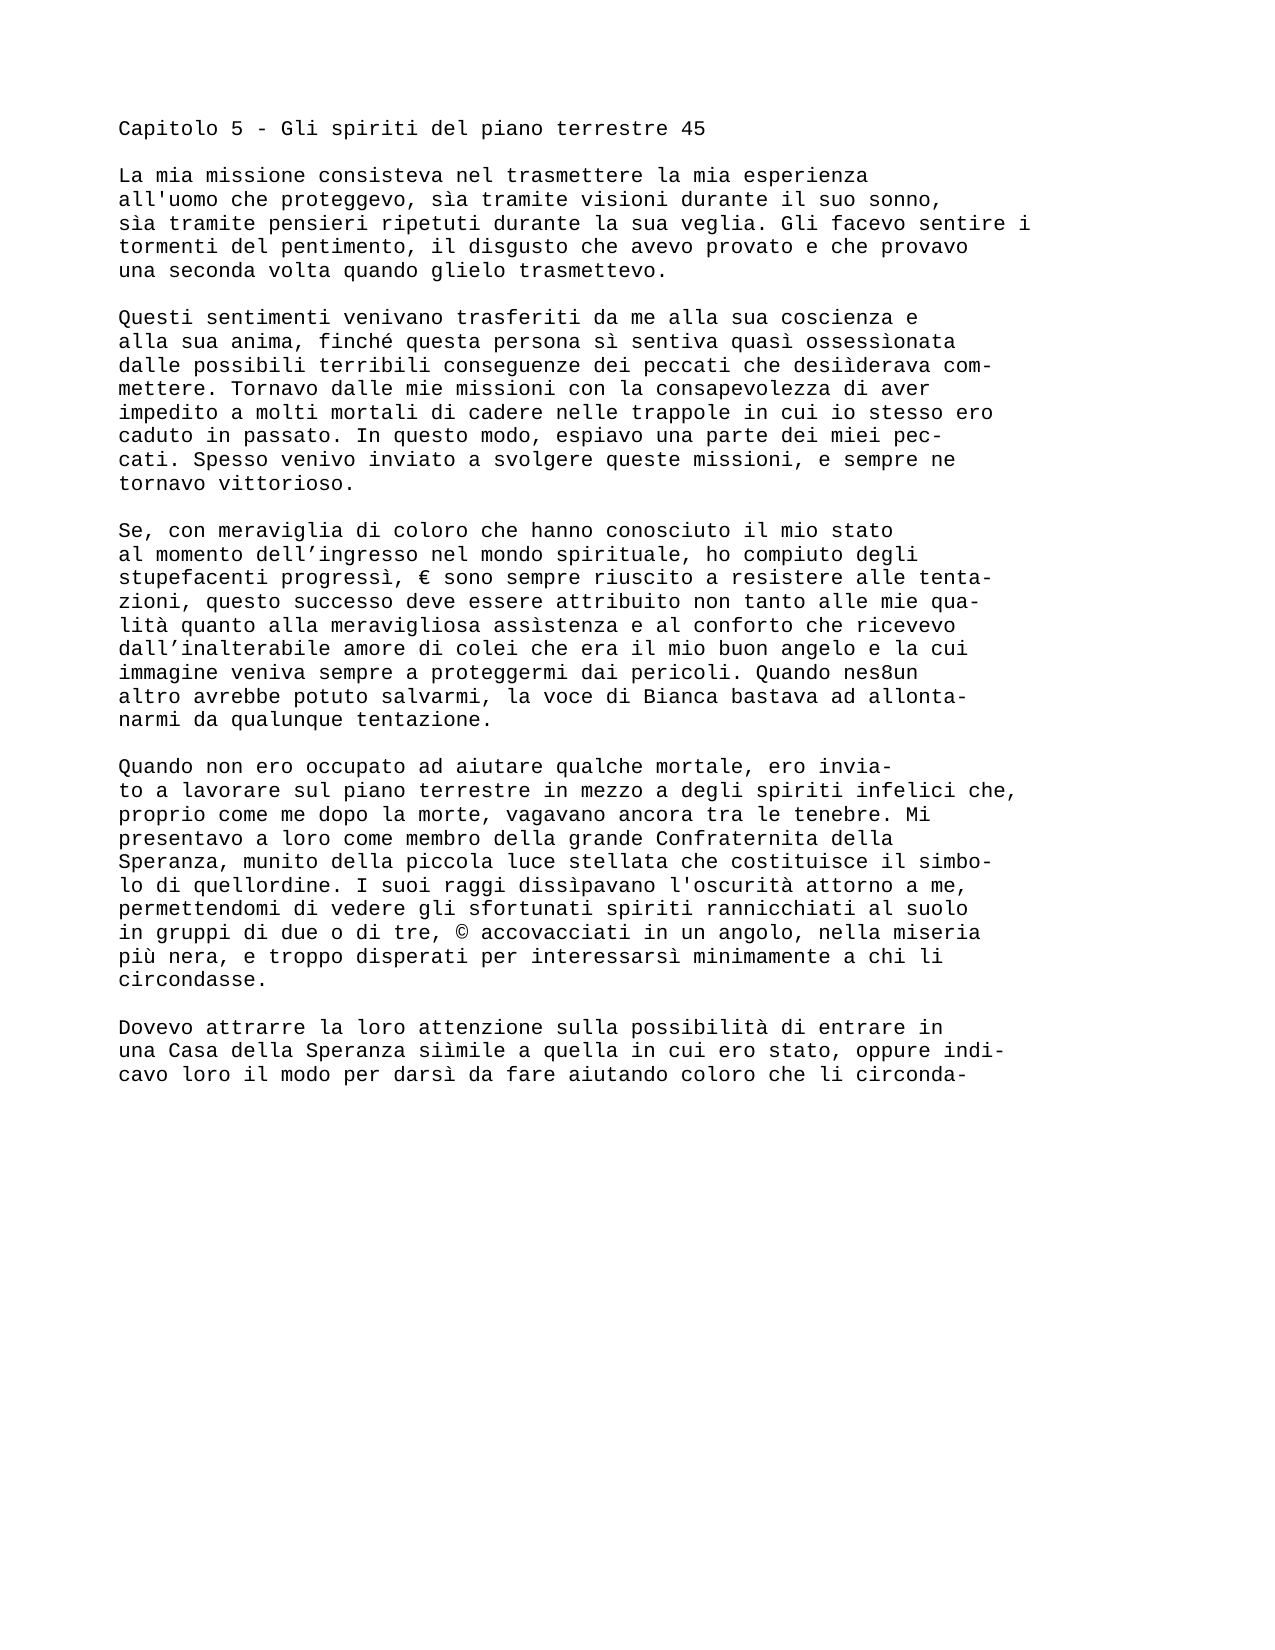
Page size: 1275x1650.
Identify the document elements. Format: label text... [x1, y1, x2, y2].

text lità quanto alla meravigliosa assìstenza e al conforto che ricevevo [118, 615, 1157, 638]
text cavo loro il modo per darsì da fare aiutando coloro che li circonda- [118, 1064, 1157, 1088]
text tornavo vittorioso. [118, 473, 1157, 496]
text tormenti del pentimento, il disgusto che avevo provato e che provavo [118, 236, 1157, 260]
text permettendomi di vedere gli sfortunati spiriti rannicchiati al suolo [118, 898, 1157, 922]
text sìa tramite pensieri ripetuti durante la sua veglia. Gli facevo sentire i [118, 213, 1157, 236]
text al momento dell’ingresso nel mondo spirituale, ho compiuto degli [118, 544, 1157, 567]
text all'uomo che proteggevo, sìa tramite visioni durante il suo sonno, [118, 189, 1157, 213]
text presentavo a loro come membro della grande Confraternita della [118, 827, 1157, 851]
text mettere. Tornavo dalle mie missioni con la consapevolezza di aver [118, 378, 1157, 402]
text alla sua anima, finché questa persona sì sentiva quasì ossessìonata [118, 331, 1157, 354]
text più nera, e troppo disperati per interessarsì minimamente a chi li [118, 946, 1157, 969]
text proprio come me dopo la morte, vagavano ancora tra le tenebre. Mi [118, 804, 1157, 827]
text circondasse. [118, 969, 1157, 993]
text dall’inalterabile amore di colei che era il mio buon angelo e la cui [118, 638, 1157, 662]
text Se, con meraviglia di coloro che hanno conosciuto il mio stato [118, 520, 1157, 544]
text zioni, questo successo deve essere attribuito non tanto alle mie qua- [118, 591, 1157, 615]
text dalle possibili terribili conseguenze dei peccati che desiìderava com- [118, 354, 1157, 378]
text lo di quellordine. I suoi raggi dissìpavano l'oscurità attorno a me, [118, 875, 1157, 898]
text Capitolo 5 - Gli spiriti del piano terrestre 45 [118, 118, 1157, 142]
text una seconda volta quando glielo trasmettevo. [118, 260, 1157, 284]
text in gruppi di due o di tre, © accovacciati in un angolo, nella miseria [118, 922, 1157, 946]
text cati. Spesso venivo inviato a svolgere queste missioni, e sempre ne [118, 449, 1157, 473]
text caduto in passato. In questo modo, espiavo una parte dei miei pec- [118, 426, 1157, 449]
text La mia missione consisteva nel trasmettere la mia esperienza [118, 165, 1157, 189]
text Dovevo attrarre la loro attenzione sulla possibilità di entrare in [118, 1017, 1157, 1040]
text Speranza, munito della piccola luce stellata che costituisce il simbo- [118, 851, 1157, 875]
text Questi sentimenti venivano trasferiti da me alla sua coscienza e [118, 307, 1157, 331]
text immagine veniva sempre a proteggermi dai pericoli. Quando nes8un [118, 662, 1157, 686]
text to a lavorare sul piano terrestre in mezzo a degli spiriti infelici che, [118, 780, 1157, 804]
text impedito a molti mortali di cadere nelle trappole in cui io stesso ero [118, 402, 1157, 426]
text altro avrebbe potuto salvarmi, la voce di Bianca bastava ad allonta- [118, 686, 1157, 709]
text Quando non ero occupato ad aiutare qualche mortale, ero invia- [118, 757, 1157, 780]
text narmi da qualunque tentazione. [118, 709, 1157, 733]
text una Casa della Speranza siìmile a quella in cui ero stato, oppure indi- [118, 1040, 1157, 1064]
text stupefacenti progressì, € sono sempre riuscito a resistere alle tenta- [118, 567, 1157, 591]
